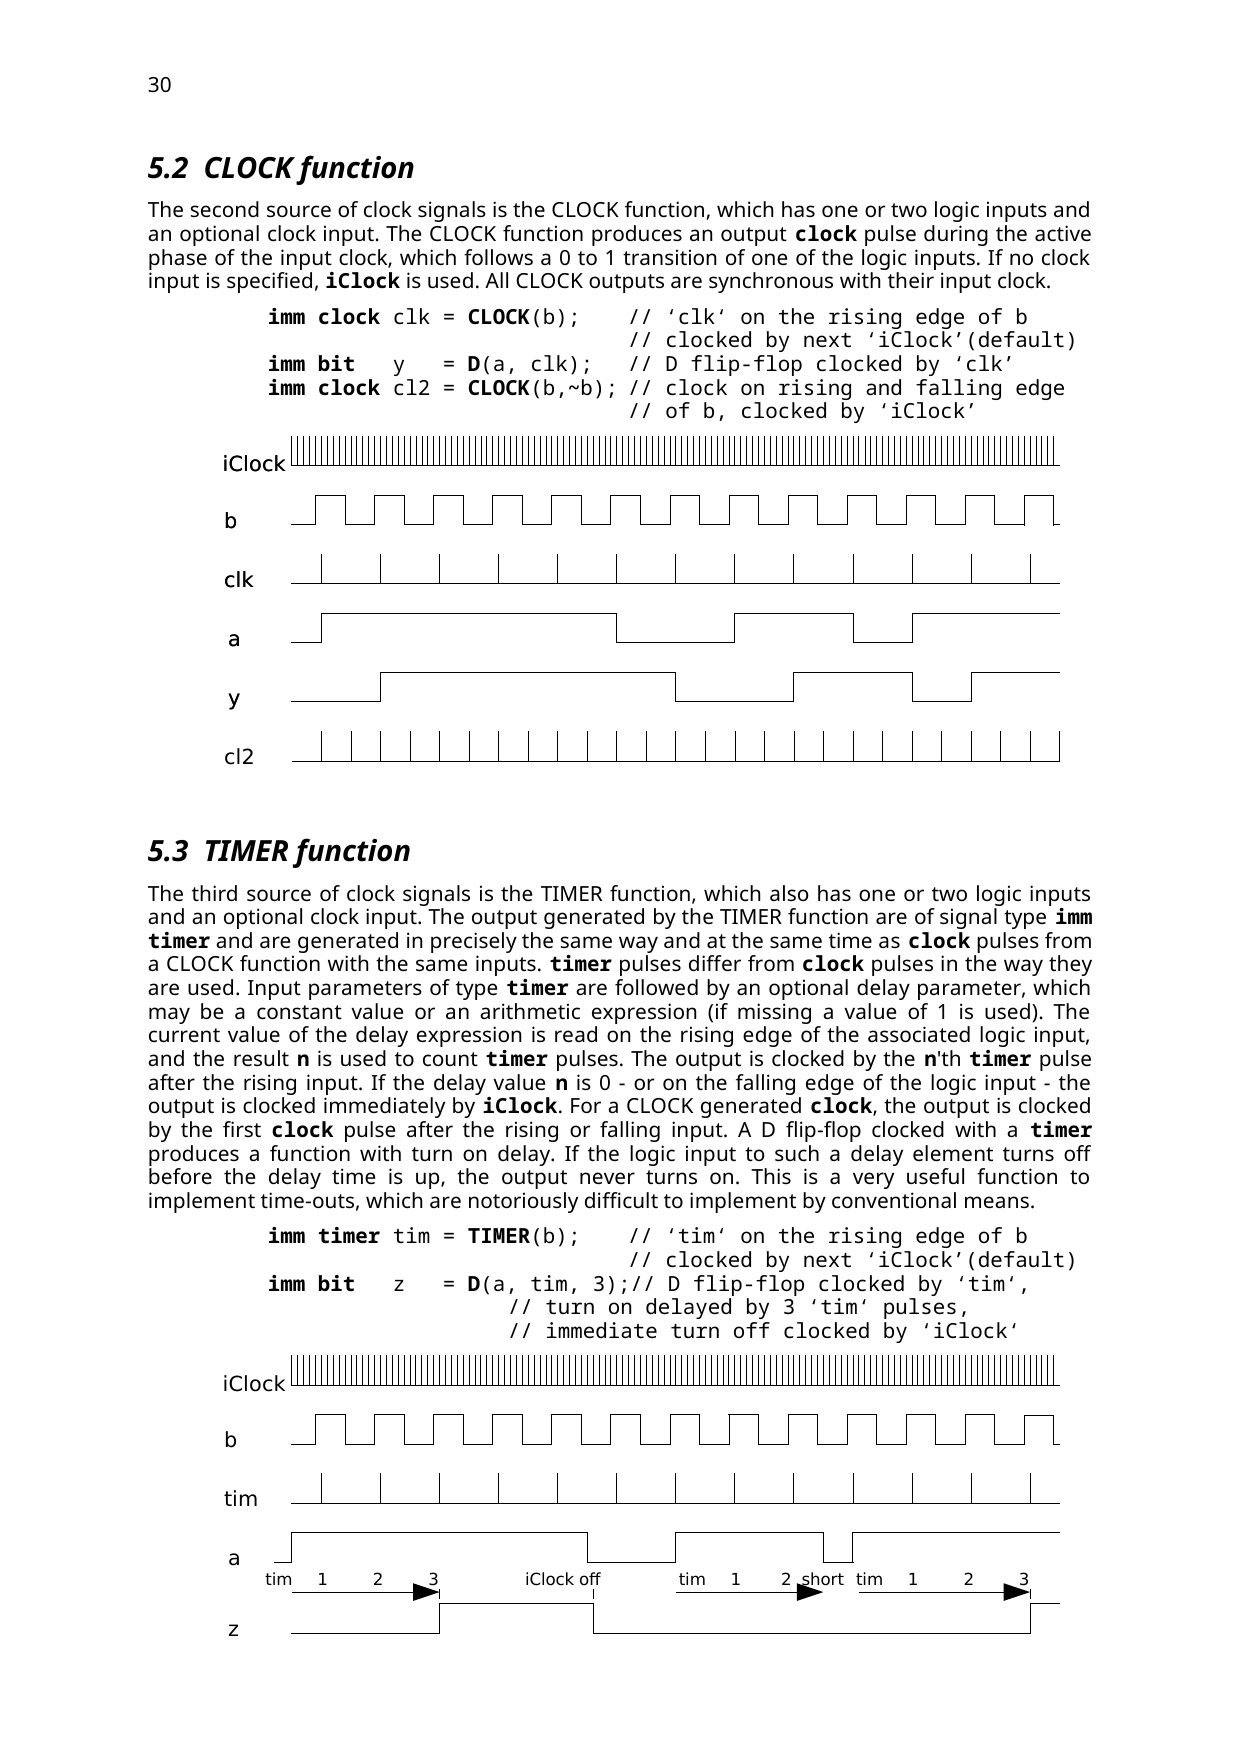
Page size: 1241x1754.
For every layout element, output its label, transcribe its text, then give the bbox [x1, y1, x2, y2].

subtitle CLOCK function [148, 148, 1092, 187]
text imm clock clk = CLOCK(b); // ‘clk‘ on the rising edge of b // clocked by next ‘iClock’(default) imm bit y = D(a, clk); // D flip-flop clocked by ‘clk’ imm clock cl2 = CLOCK(b,~b); // clock on rising and falling edge // of b, clocked by ‘iClock’ [268, 305, 1092, 423]
text The second source of clock signals is the CLOCK function, which has one or two logic inputs and an optional clock input. The CLOCK function produces an output clock pulse during the active phase of the input clock, which follows a 0 to 1 transition of one of the logic inputs. If no clock input is specified, iClock is used. All CLOCK outputs are synchronous with their input clock. [148, 199, 1092, 293]
text The third source of clock signals is the TIMER function, which also has one or two logic inputs and an optional clock input. The output generated by the TIMER function are of signal type imm timer and are generated in precisely the same way and at the same time as clock pulses from a CLOCK function with the same inputs. timer pulses differ from clock pulses in the way they are used. Input parameters of type timer are followed by an optional delay parameter, which may be a constant value or an arithmetic expression (if missing a value of 1 is used). The current value of the delay expression is read on the rising edge of the associated logic input, and the result n is used to count timer pulses. The output is clocked by the n'th timer pulse after the rising input. If the delay value n is 0 - or on the falling edge of the logic input - the output is clocked immediately by iClock. For a CLOCK generated clock, the output is clocked by the first clock pulse after the rising or falling input. A D flip-flop clocked with a timer produces a function with turn on delay. If the logic input to such a delay element turns off before the delay time is up, the output never turns on. This is a very useful function to implement time-outs, which are notoriously difficult to implement by conventional means. [148, 882, 1092, 1213]
subtitle TIMER function [148, 831, 1092, 870]
text imm timer tim = TIMER(b); // ‘tim‘ on the rising edge of b // clocked by next ‘iClock’(default) imm bit z = D(a, tim, 3);// D flip-flop clocked by ‘tim‘, // turn on delayed by 3 ‘tim‘ pulses, // immediate turn off clocked by ‘iClock‘ [268, 1225, 1092, 1343]
